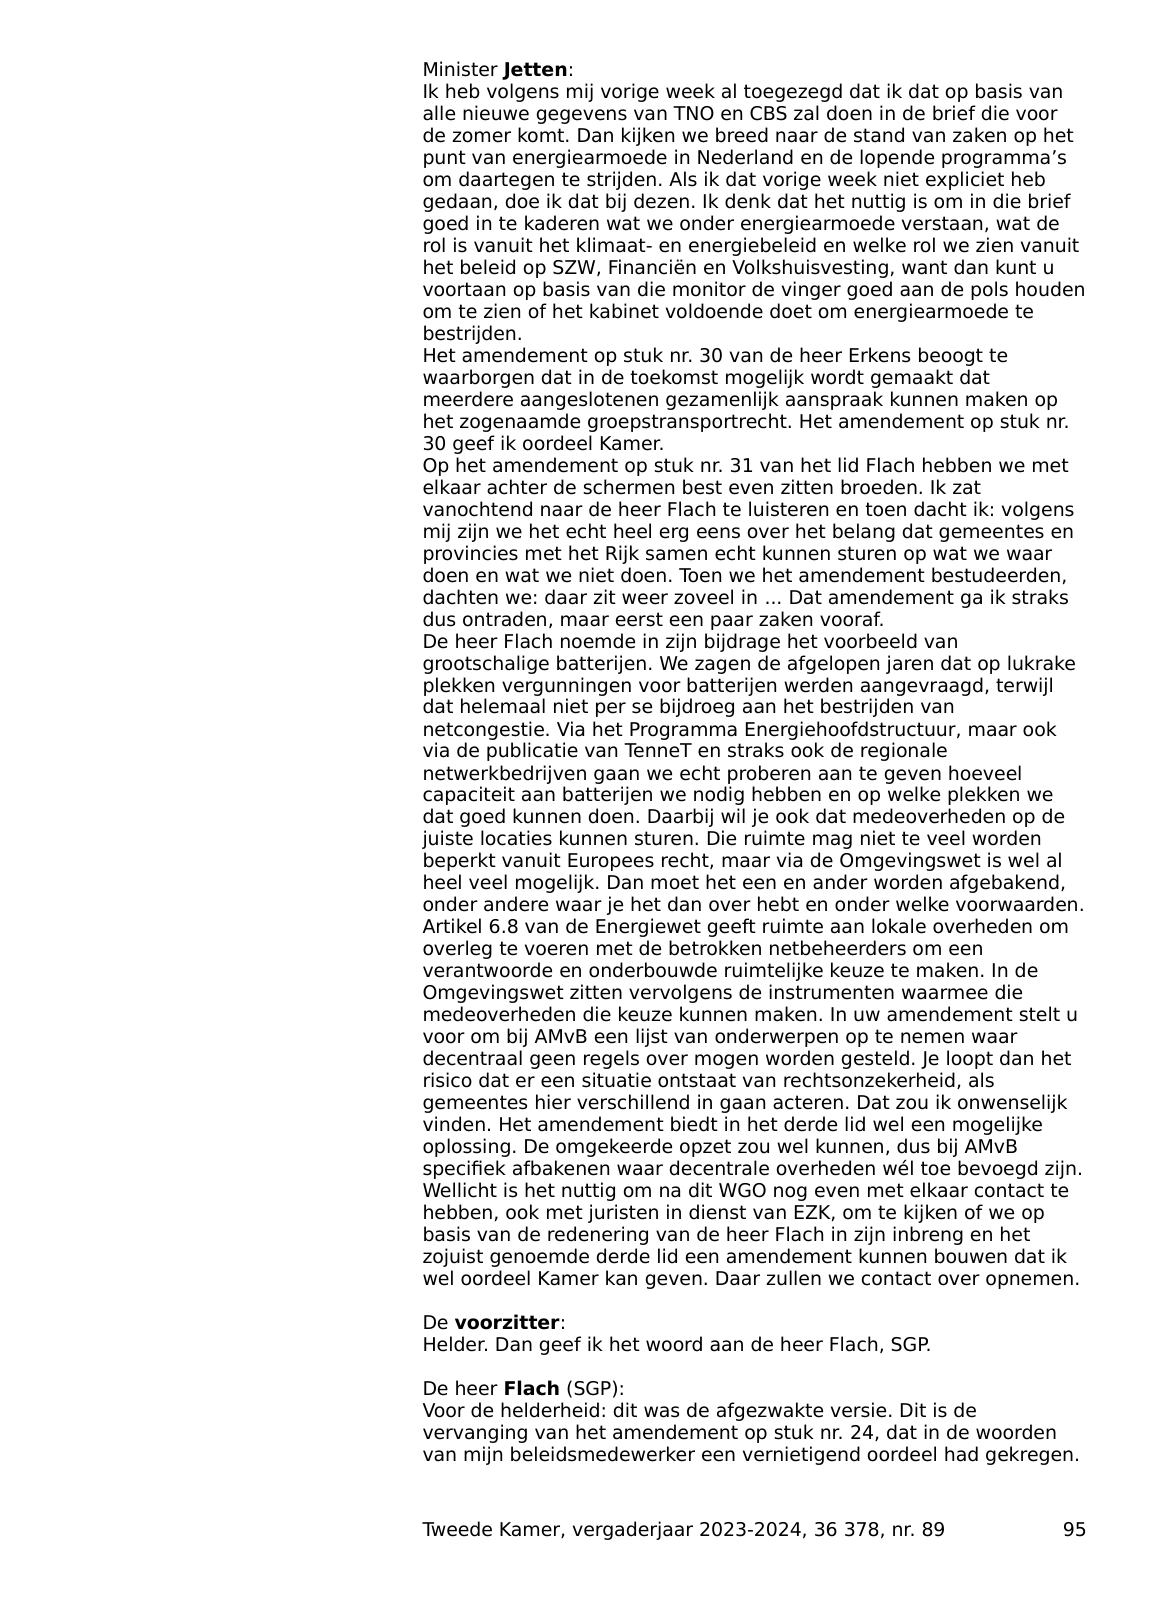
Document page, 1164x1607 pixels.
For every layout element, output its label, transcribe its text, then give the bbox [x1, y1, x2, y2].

text De heer Flach (SGP): [422, 1378, 1087, 1400]
text Helder. Dan geef ik het woord aan de heer Flach, SGP. [422, 1334, 1087, 1356]
text De heer Flach noemde in zijn bijdrage het voorbeeld van grootschalige batterijen. We zagen de afgelopen jaren dat op lukrake plekken vergunningen voor batterijen werden aangevraagd, terwijl dat helemaal niet per se bijdroeg aan het bestrijden van netcongestie. Via het Programma Energiehoofdstructuur, maar ook via de publicatie van TenneT en straks ook de regionale netwerkbedrijven gaan we echt proberen aan te geven hoeveel capaciteit aan batterijen we nodig hebben en op welke plekken we dat goed kunnen doen. Daarbij wil je ook dat medeoverheden op de juiste locaties kunnen sturen. Die ruimte mag niet te veel worden beperkt vanuit Europees recht, maar via de Omgevingswet is wel al heel veel mogelijk. Dan moet het een en ander worden afgebakend, onder andere waar je het dan over hebt en onder welke voorwaarden. Artikel 6.8 van de Energiewet geeft ruimte aan lokale overheden om overleg te voeren met de betrokken netbeheerders om een verantwoorde en onderbouwde ruimtelijke keuze te maken. In de Omgevingswet zitten vervolgens de instrumenten waarmee die medeoverheden die keuze kunnen maken. In uw amendement stelt u voor om bij AMvB een lijst van onderwerpen op te nemen waar decentraal geen regels over mogen worden gesteld. Je loopt dan het risico dat er een situatie ontstaat van rechtsonzekerheid, als gemeentes hier verschillend in gaan acteren. Dat zou ik onwenselijk vinden. Het amendement biedt in het derde lid wel een mogelijke oplossing. De omgekeerde opzet zou wel kunnen, dus bij AMvB specifiek afbakenen waar decentrale overheden wél toe bevoegd zijn. Wellicht is het nuttig om na dit WGO nog even met elkaar contact te hebben, ook met juristen in dienst van EZK, om te kijken of we op basis van de redenering van de heer Flach in zijn inbreng en het zojuist genoemde derde lid een amendement kunnen bouwen dat ik wel oordeel Kamer kan geven. Daar zullen we contact over opnemen. [422, 631, 1087, 1290]
text De voorzitter: [422, 1312, 1087, 1334]
text Ik heb volgens mij vorige week al toegezegd dat ik dat op basis van alle nieuwe gegevens van TNO en CBS zal doen in de brief die voor de zomer komt. Dan kijken we breed naar de stand van zaken op het punt van energiearmoede in Nederland en de lopende programma’s om daartegen te strijden. Als ik dat vorige week niet expliciet heb gedaan, doe ik dat bij dezen. Ik denk dat het nuttig is om in die brief goed in te kaderen wat we onder energiearmoede verstaan, wat de rol is vanuit het klimaat- en energiebeleid en welke rol we zien vanuit het beleid op SZW, Financiën en Volkshuisvesting, want dan kunt u voortaan op basis van die monitor de vinger goed aan de pols houden om te zien of het kabinet voldoende doet om energiearmoede te bestrijden. [422, 81, 1087, 345]
text Op het amendement op stuk nr. 31 van het lid Flach hebben we met elkaar achter de schermen best even zitten broeden. Ik zat vanochtend naar de heer Flach te luisteren en toen dacht ik: volgens mij zijn we het echt heel erg eens over het belang dat gemeentes en provincies met het Rijk samen echt kunnen sturen op wat we waar doen en wat we niet doen. Toen we het amendement bestudeerden, dachten we: daar zit weer zoveel in ... Dat amendement ga ik straks dus ontraden, maar eerst een paar zaken vooraf. [422, 455, 1087, 631]
text Voor de helderheid: dit was de afgezwakte versie. Dit is de vervanging van het amendement op stuk nr. 24, dat in de woorden van mijn beleidsmedewerker een vernietigend oordeel had gekregen. [422, 1400, 1087, 1466]
text Minister Jetten: [422, 59, 1087, 81]
text Het amendement op stuk nr. 30 van de heer Erkens beoogt te waarborgen dat in de toekomst mogelijk wordt gemaakt dat meerdere aangeslotenen gezamenlijk aanspraak kunnen maken op het zogenaamde groepstransportrecht. Het amendement op stuk nr. 30 geef ik oordeel Kamer. [422, 345, 1087, 455]
